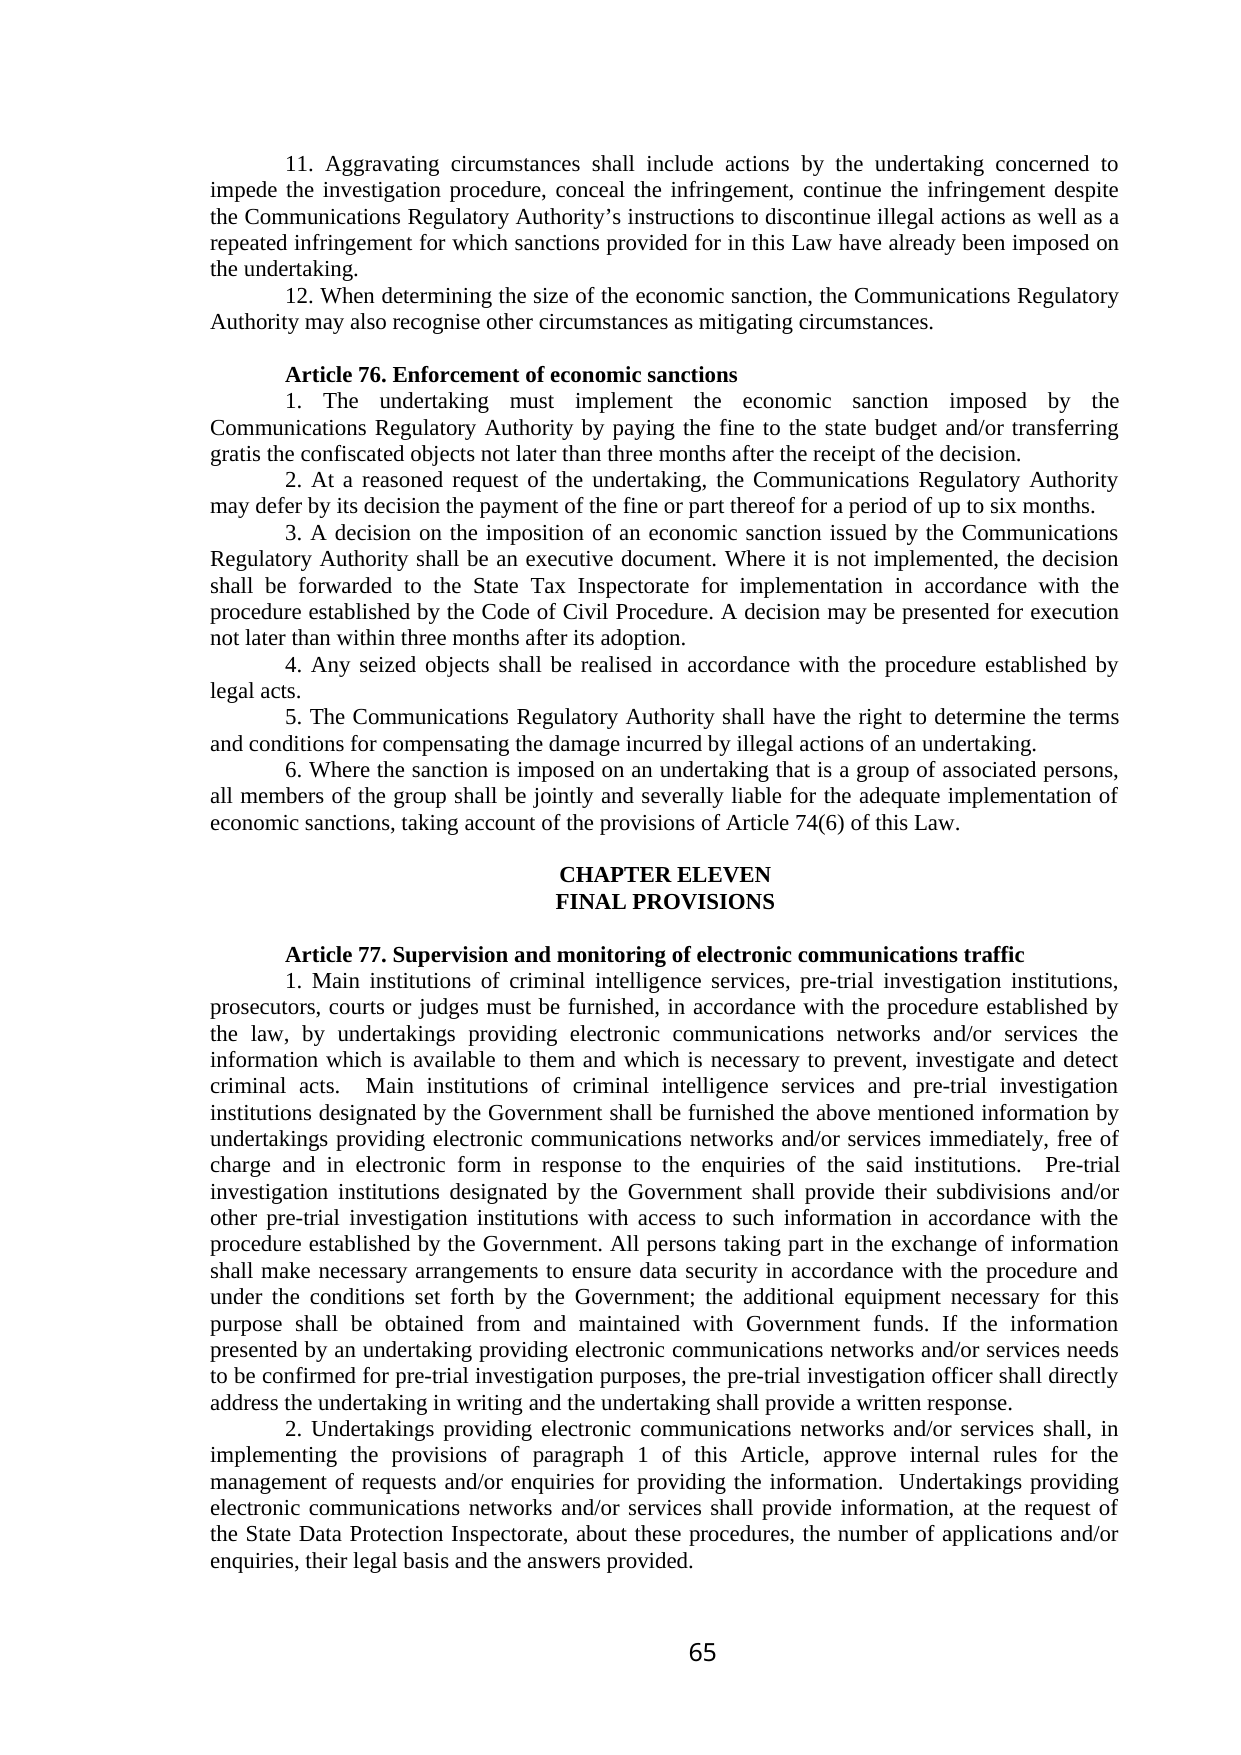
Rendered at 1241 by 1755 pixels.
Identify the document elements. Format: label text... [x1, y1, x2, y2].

text CHAPTER ELEVEN [210, 862, 1120, 888]
text Article 76. Enforcement of economic sanctions [210, 361, 1120, 387]
text 2. At a reasoned request of the undertaking, the Communications Regulatory Authority may defer by its decision the payment of the fine or part thereof for a period of up to six months. [210, 466, 1120, 519]
text 3. A decision on the imposition of an economic sanction issued by the Communications Regulatory Authority shall be an executive document. Where it is not implemented, the decision shall be forwarded to the State Tax Inspectorate for implementation in accordance with the procedure established by the Code of Civil Procedure. A decision may be presented for execution not later than within three months after its adoption. [210, 519, 1120, 651]
text 4. Any seized objects shall be realised in accordance with the procedure established by legal acts. [210, 651, 1120, 703]
text 1. The undertaking must implement the economic sanction imposed by the Communications Regulatory Authority by paying the fine to the state budget and/or transferring gratis the confiscated objects not later than three months after the receipt of the decision. [210, 387, 1120, 466]
text 5. The Communications Regulatory Authority shall have the right to determine the terms and conditions for compensating the damage incurred by illegal actions of an undertaking. [210, 703, 1120, 756]
text FINAL PROVISIONS [210, 888, 1120, 914]
text 1. Main institutions of criminal intelligence services, pre-trial investigation institutions, prosecutors, courts or judges must be furnished, in accordance with the procedure established by the law, by undertakings providing electronic communications networks and/or services the information which is available to them and which is necessary to prevent, investigate and detect criminal acts. Main institutions of criminal intelligence services and pre-trial investigation institutions designated by the Government shall be furnished the above mentioned information by undertakings providing electronic communications networks and/or services immediately, free of charge and in electronic form in response to the enquiries of the said institutions. Pre-trial investigation institutions designated by the Government shall provide their subdivisions and/or other pre-trial investigation institutions with access to such information in accordance with the procedure established by the Government. All persons taking part in the exchange of information shall make necessary arrangements to ensure data security in accordance with the procedure and under the conditions set forth by the Government; the additional equipment necessary for this purpose shall be obtained from and maintained with Government funds. If the information presented by an undertaking providing electronic communications networks and/or services needs to be confirmed for pre-trial investigation purposes, the pre-trial investigation officer shall directly address the undertaking in writing and the undertaking shall provide a written response. [210, 967, 1120, 1415]
text 2. Undertakings providing electronic communications networks and/or services shall, in implementing the provisions of paragraph 1 of this Article, approve internal rules for the management of requests and/or enquiries for providing the information. Undertakings providing electronic communications networks and/or services shall provide information, at the request of the State Data Protection Inspectorate, about these procedures, the number of applications and/or enquiries, their legal basis and the answers provided. [210, 1415, 1120, 1573]
text Article 77. Supervision and monitoring of electronic communications traffic [210, 941, 1120, 967]
text 6. Where the sanction is imposed on an undertaking that is a group of associated persons, all members of the group shall be jointly and severally liable for the adequate implementation of economic sanctions, taking account of the provisions of Article 74(6) of this Law. [210, 756, 1120, 835]
text 12. When determining the size of the economic sanction, the Communications Regulatory Authority may also recognise other circumstances as mitigating circumstances. [210, 282, 1120, 334]
text 11. Aggravating circumstances shall include actions by the undertaking concerned to impede the investigation procedure, conceal the infringement, continue the infringement despite the Communications Regulatory Authority’s instructions to discontinue illegal actions as well as a repeated infringement for which sanctions provided for in this Law have already been imposed on the undertaking. [210, 150, 1120, 282]
